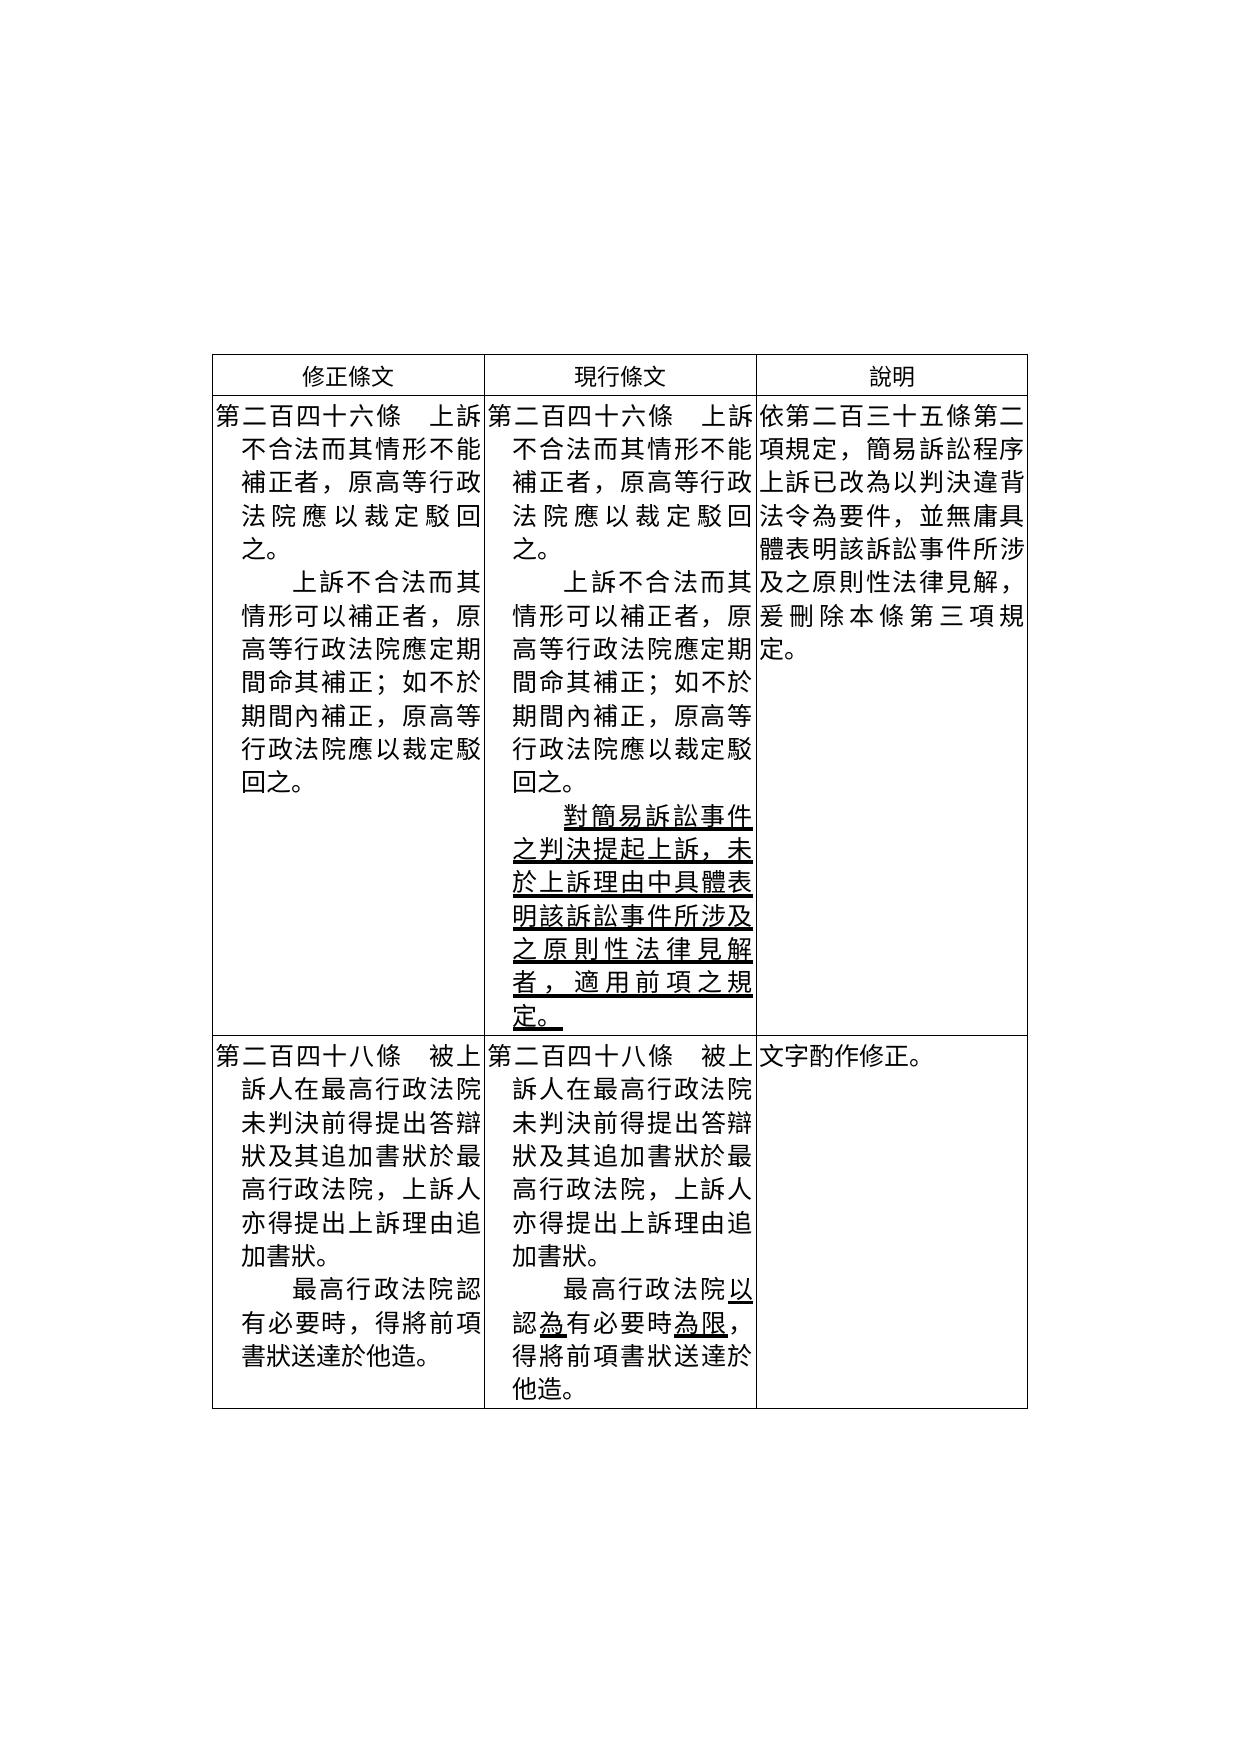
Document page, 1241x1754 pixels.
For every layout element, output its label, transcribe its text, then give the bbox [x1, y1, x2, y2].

table_cell 第二百四十六條 上訴不合法而其情形不能補正者，原高等行政法院應以裁定駁回之。 上訴不合法而其情形可以補正者，原高等行政法院應定期間命其補正；如不於期間內補正，原高等行政法院應以裁定駁回之。 對簡易訴訟事件之判決提起上訴，未於上訴理由中具體表明該訴訟事件所涉及之原則性法律見解者，適用前項之規定。 [485, 396, 756, 1035]
table_cell 第二百四十八條 被上訴人在最高行政法院未判決前得提出答辯狀及其追加書狀於最高行政法院，上訴人亦得提出上訴理由追加書狀。 最高行政法院認有必要時，得將前項書狀送達於他造。 [213, 1036, 484, 1408]
table_cell 第二百四十八條 被上訴人在最高行政法院未判決前得提出答辯狀及其追加書狀於最高行政法院，上訴人亦得提出上訴理由追加書狀。 最高行政法院以認為有必要時為限，得將前項書狀送達於他造。 [485, 1036, 756, 1408]
table_header 說明 [757, 355, 1027, 394]
table_header 修正條文 [213, 355, 484, 394]
table_cell 文字酌作修正。 [757, 1036, 1027, 1408]
table_cell 第二百四十六條 上訴不合法而其情形不能補正者，原高等行政法院應以裁定駁回之。 上訴不合法而其情形可以補正者，原高等行政法院應定期間命其補正；如不於期間內補正，原高等行政法院應以裁定駁回之。 [213, 396, 484, 1035]
table_header 現行條文 [485, 355, 756, 394]
table_cell 依第二百三十五條第二項規定，簡易訴訟程序上訴已改為以判決違背法令為要件，並無庸具體表明該訴訟事件所涉及之原則性法律見解，爰刪除本條第三項規定。 [757, 396, 1027, 1035]
